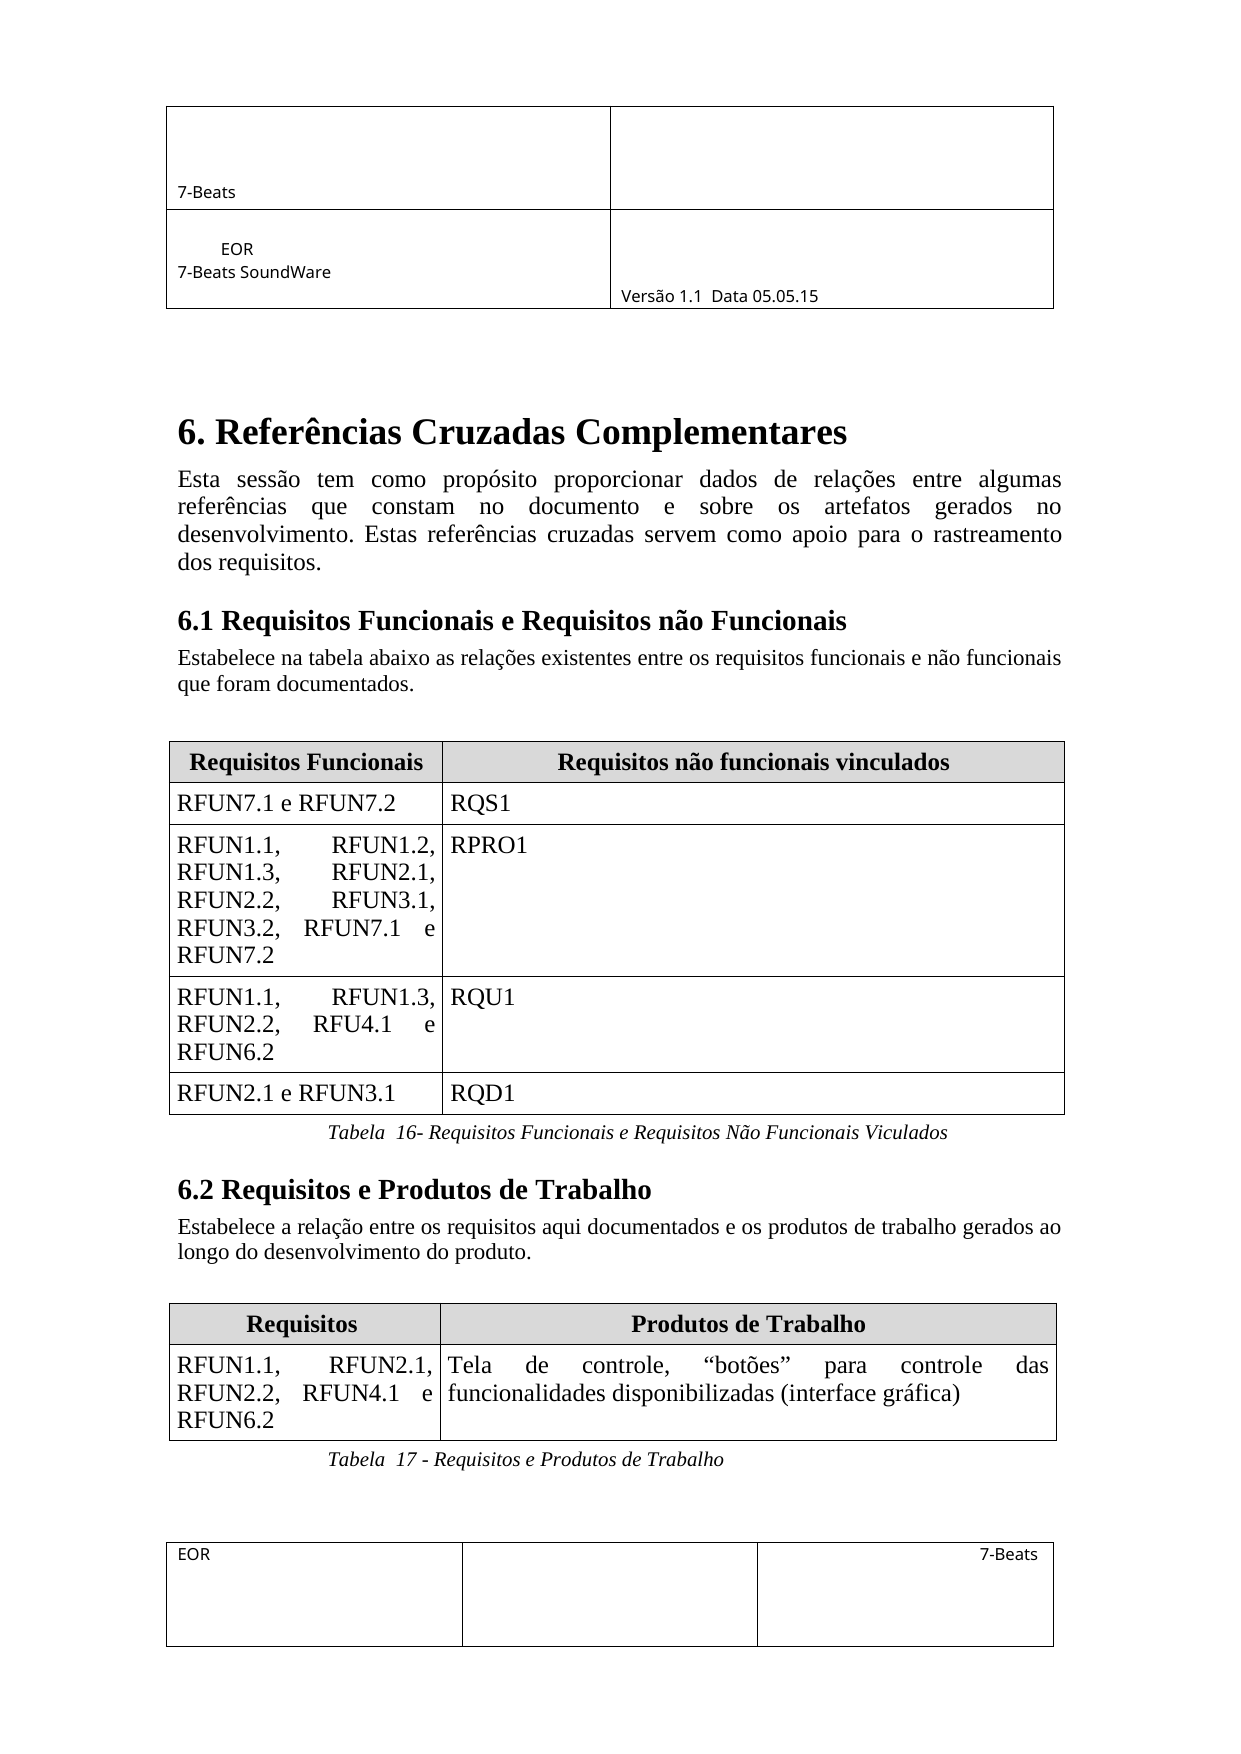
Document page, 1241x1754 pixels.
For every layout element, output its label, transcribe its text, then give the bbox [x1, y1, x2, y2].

text Tabela 16- Requisitos Funcionais e Requisitos Não Funcionais Viculados [252, 1121, 1063, 1144]
text Estabelece a relação entre os requisitos aqui documentados e os produtos de trabalho gerados ao longo do desenvolvimento do produto. [177, 1214, 1063, 1264]
table_cell RFUN7.1 e RFUN7.2 [170, 783, 442, 823]
table_header Requisitos Funcionais [170, 742, 442, 782]
table_header Produtos de Trabalho [441, 1304, 1056, 1344]
subtitle 6.1 Requisitos Funcionais e Requisitos não Funcionais [177, 605, 1063, 637]
subtitle 6. Referências Cruzadas Complementares [177, 411, 1063, 452]
table_cell RPRO1 [443, 825, 1064, 976]
text Estabelece na tabela abaixo as relações existentes entre os requisitos funcionais e não funcionais que foram documentados. [177, 645, 1063, 696]
table_cell RFUN1.1, RFUN1.2, RFUN1.3, RFUN2.1, RFUN2.2, RFUN3.1, RFUN3.2, RFUN7.1 e RFUN7.2 [170, 825, 442, 976]
table_cell RQS1 [443, 783, 1064, 823]
subtitle 6.2 Requisitos e Produtos de Trabalho [177, 1173, 1063, 1205]
table_cell RQU1 [443, 977, 1064, 1072]
table_cell RFUN1.1, RFUN2.1, RFUN2.2, RFUN4.1 e RFUN6.2 [170, 1345, 440, 1440]
table_cell RFUN1.1, RFUN1.3, RFUN2.2, RFU4.1 e RFUN6.2 [170, 977, 442, 1072]
text Esta sessão tem como propósito proporcionar dados de relações entre algumas referências que constam no documento e sobre os artefatos gerados no desenvolvimento. Estas referências cruzadas servem como apoio para o rastreamento dos requisitos. [177, 465, 1063, 576]
table_cell Tela de controle, “botões” para controle das funcionalidades disponibilizadas (interface gráfica) [441, 1345, 1056, 1440]
table_header Requisitos [170, 1304, 440, 1344]
table_cell RFUN2.1 e RFUN3.1 [170, 1073, 442, 1113]
table_header Requisitos não funcionais vinculados [443, 742, 1064, 782]
table_cell RQD1 [443, 1073, 1064, 1113]
text Tabela 17 - Requisitos e Produtos de Trabalho [252, 1448, 1063, 1471]
